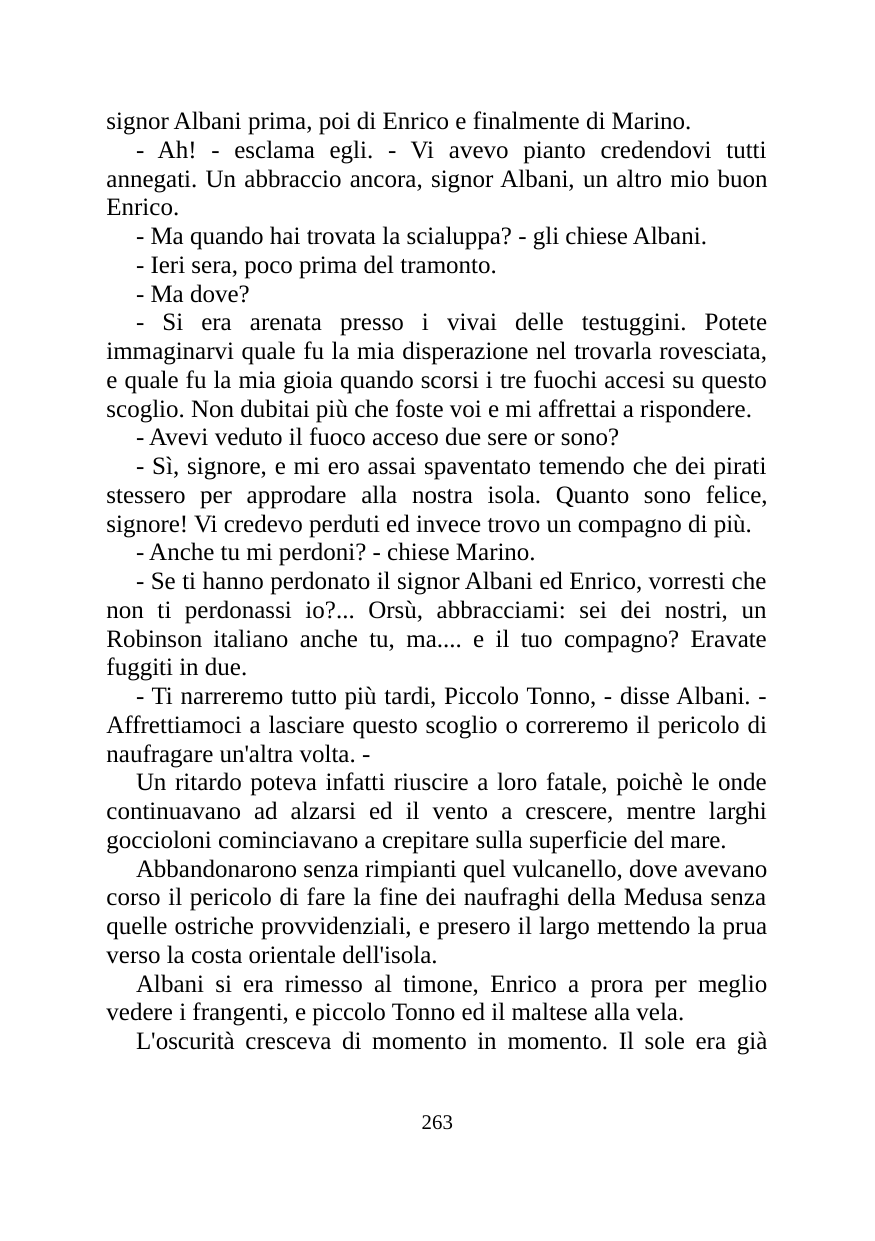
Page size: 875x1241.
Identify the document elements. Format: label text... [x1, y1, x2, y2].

text L'oscurità cresceva di momento in momento. Il sole era già [106, 1026, 768, 1055]
text Albani si era rimesso al timone, Enrico a prora per meglio vedere i frangenti, e piccolo Tonno ed il maltese alla vela. [106, 969, 768, 1026]
text Abbandonarono senza rimpianti quel vulcanello, dove avevano corso il pericolo di fare la fine dei naufraghi della Medusa senza quelle ostriche provvidenziali, e presero il largo mettendo la prua verso la costa orientale dell'isola. [106, 854, 768, 969]
text - Ieri sera, poco prima del tramonto. [106, 250, 768, 279]
text Un ritardo poteva infatti riuscire a loro fatale, poichè le onde continuavano ad alzarsi ed il vento a crescere, mentre larghi goccioloni cominciavano a crepitare sulla superficie del mare. [106, 767, 768, 854]
text - Anche tu mi perdoni? - chiese Marino. [106, 537, 768, 566]
text signor Albani prima, poi di Enrico e finalmente di Marino. [106, 106, 768, 135]
text - Ti narreremo tutto più tardi, Piccolo Tonno, - disse Albani. - Affrettiamoci a lasciare questo scoglio o correremo il pericolo di naufragare un'altra volta. - [106, 681, 768, 767]
text - Ah! - esclama egli. - Vi avevo pianto credendovi tutti annegati. Un abbraccio ancora, signor Albani, un altro mio buon Enrico. [106, 135, 768, 221]
text - Ma quando hai trovata la scialuppa? - gli chiese Albani. [106, 221, 768, 250]
text - Ma dove? [106, 279, 768, 307]
text - Si era arenata presso i vivai delle testuggini. Potete immaginarvi quale fu la mia disperazione nel trovarla rovesciata, e quale fu la mia gioia quando scorsi i tre fuochi accesi su questo scoglio. Non dubitai più che foste voi e mi affrettai a rispondere. [106, 307, 768, 422]
text - Sì, signore, e mi ero assai spaventato temendo che dei pirati stessero per approdare alla nostra isola. Quanto sono felice, signore! Vi credevo perduti ed invece trovo un compagno di più. [106, 451, 768, 537]
text - Se ti hanno perdonato il signor Albani ed Enrico, vorresti che non ti perdonassi io?... Orsù, abbracciami: sei dei nostri, un Robinson italiano anche tu, ma.... e il tuo compagno? Eravate fuggiti in due. [106, 566, 768, 681]
text - Avevi veduto il fuoco acceso due sere or sono? [106, 422, 768, 451]
